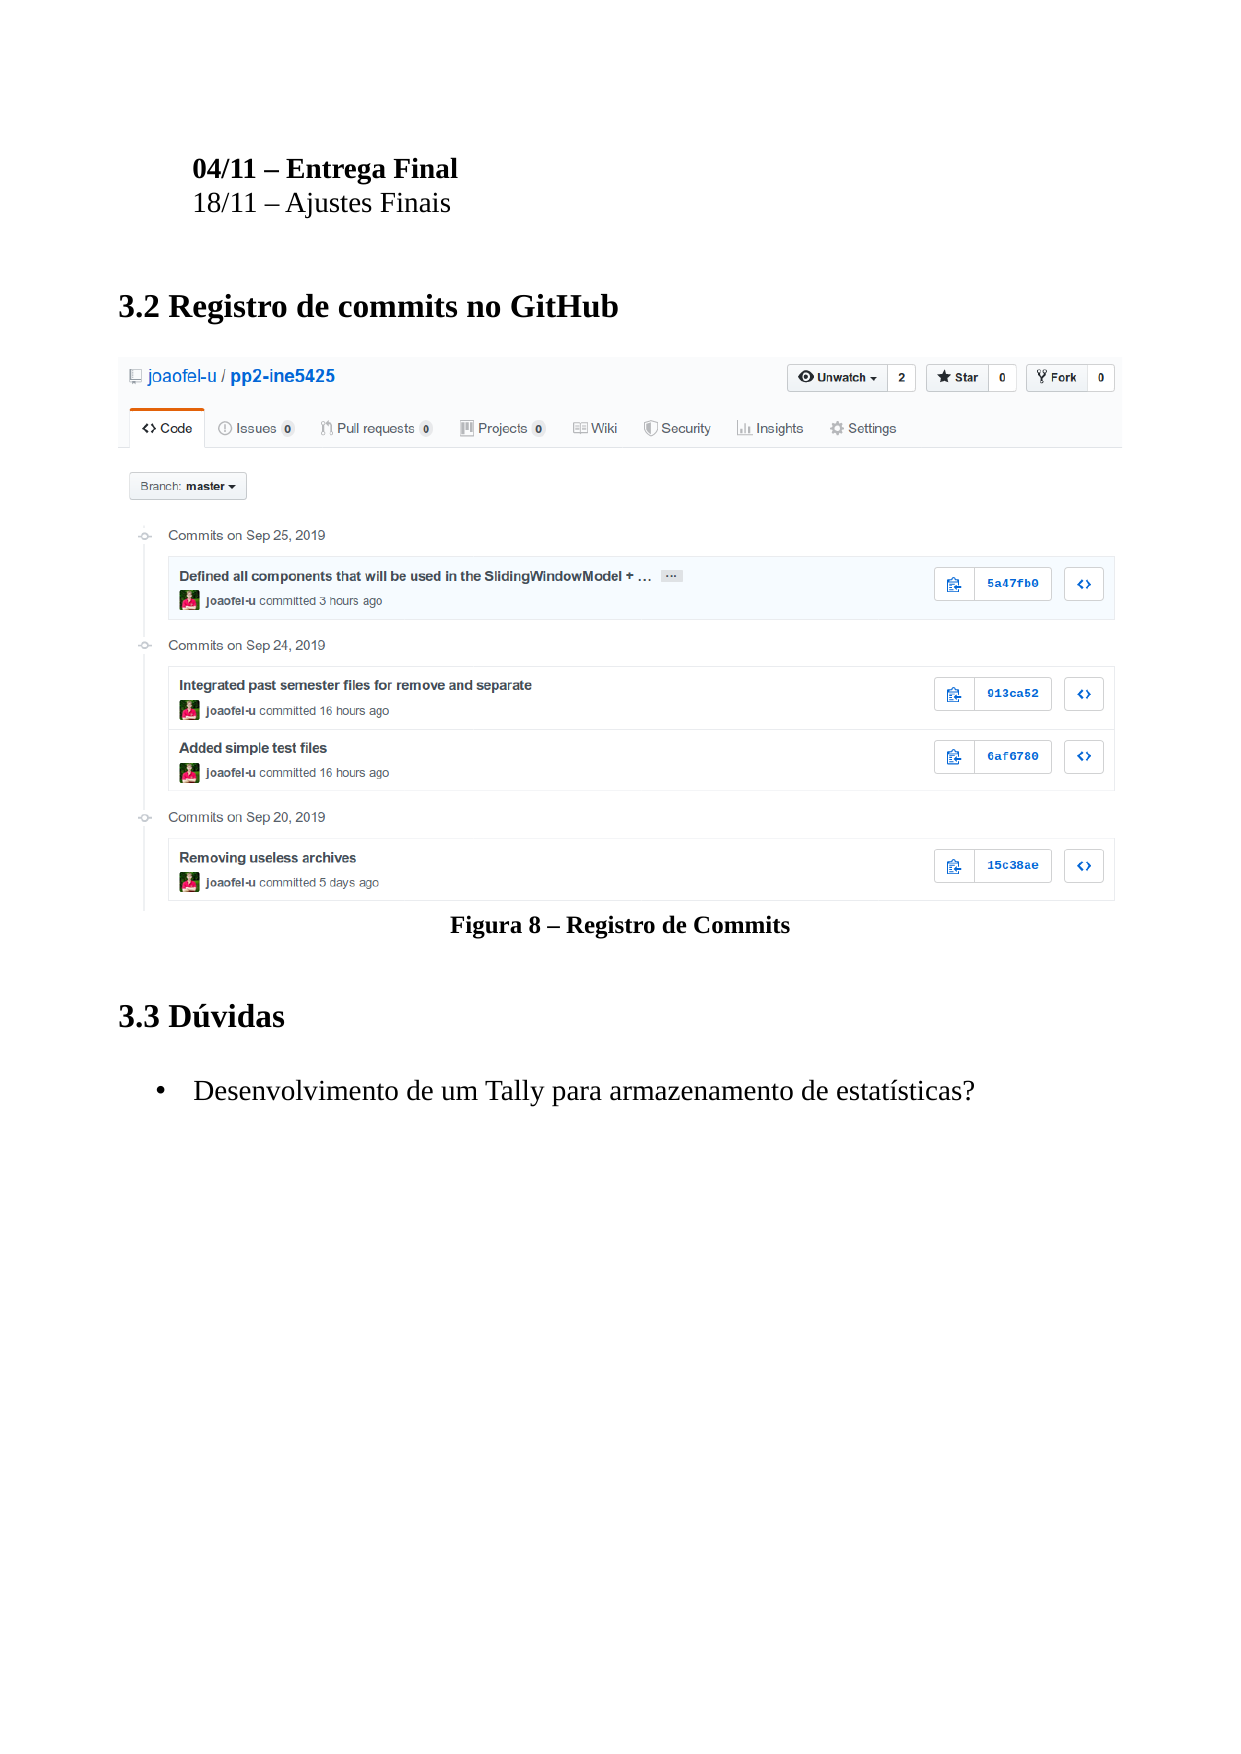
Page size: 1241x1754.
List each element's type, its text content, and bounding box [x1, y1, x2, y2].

picture [118, 357, 1123, 911]
text 04/11 – Entrega Final [118, 152, 1122, 185]
text Figura 8 – Registro de Commits [118, 911, 1122, 939]
text 18/11 – Ajustes Finais [118, 185, 1122, 219]
list Desenvolvimento de um Tally para armazenamento de estatísticas? [156, 1073, 1122, 1107]
text 3.2 Registro de commits no GitHub [118, 286, 1122, 324]
text 3.3 Dúvidas [118, 997, 1122, 1035]
